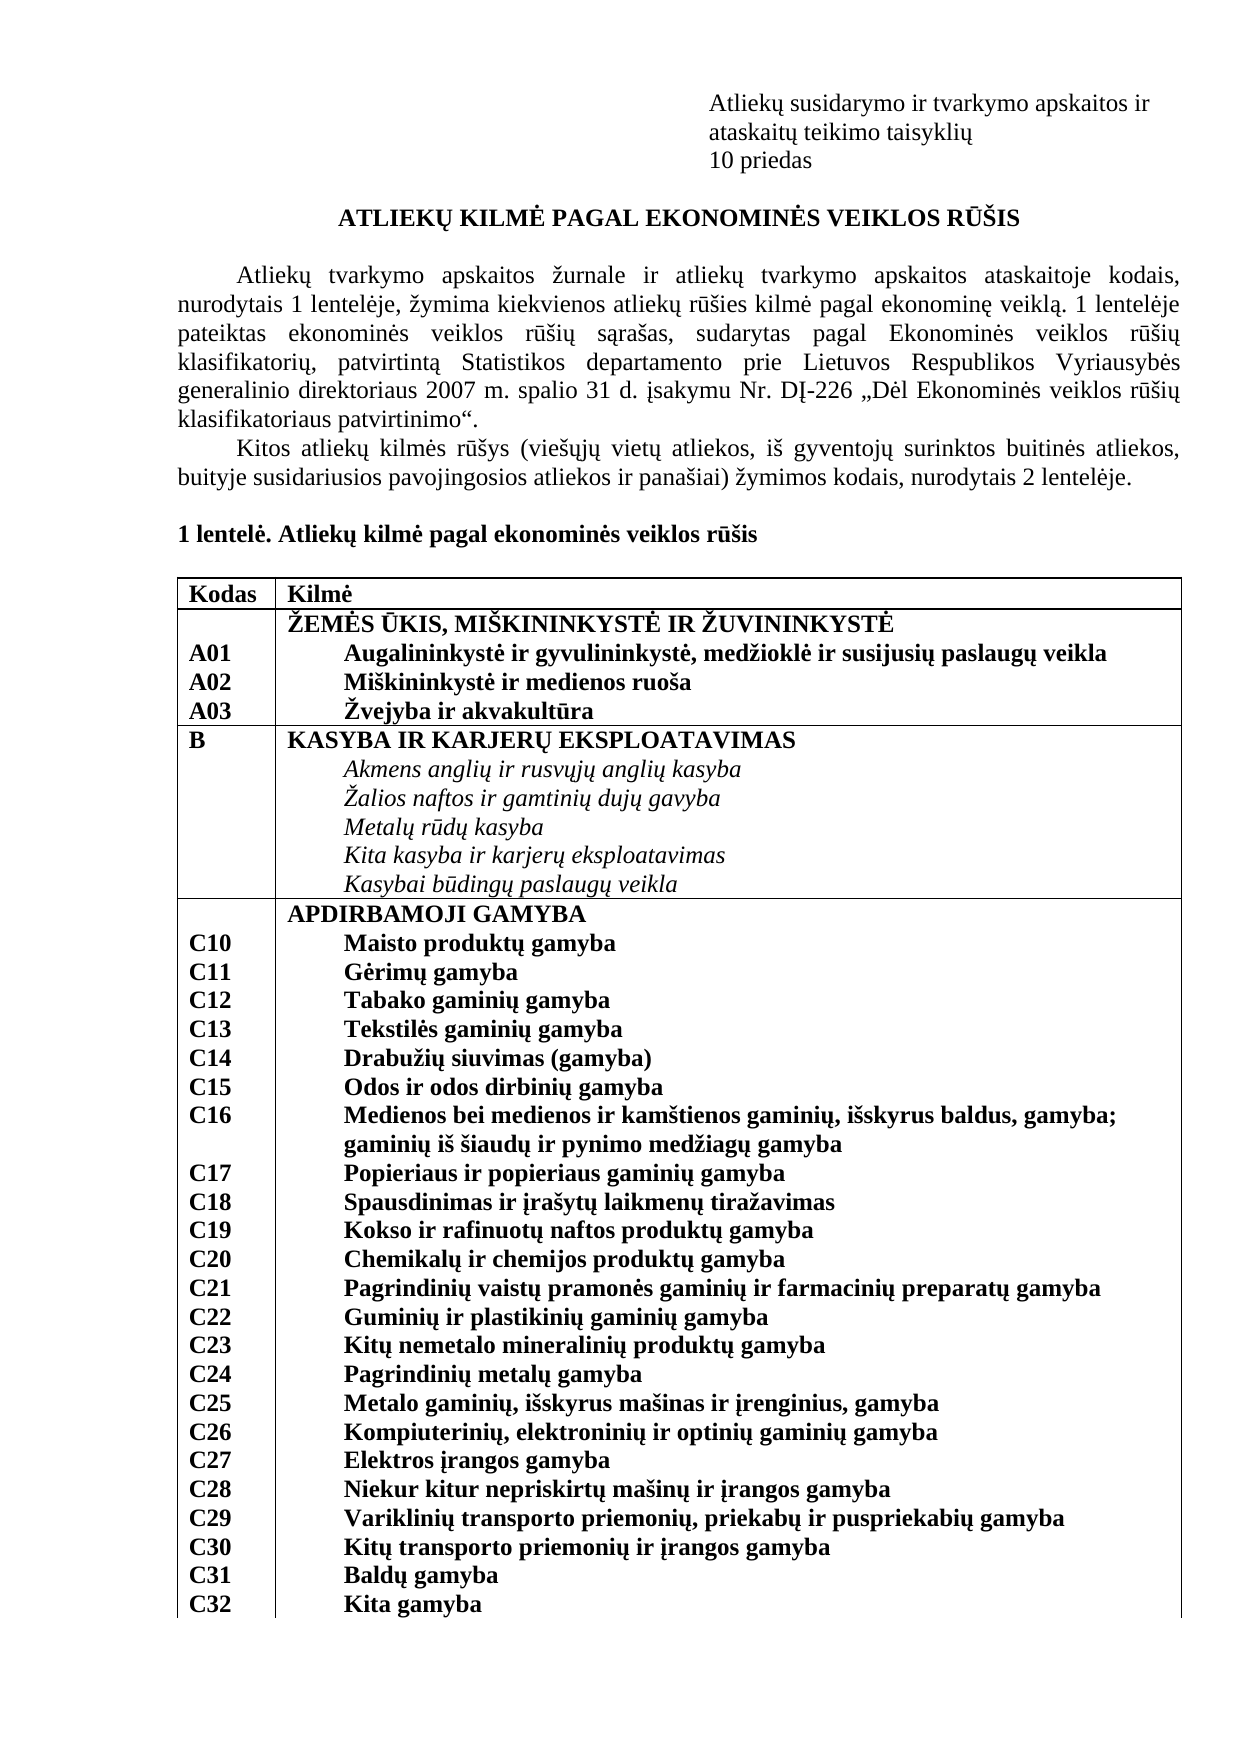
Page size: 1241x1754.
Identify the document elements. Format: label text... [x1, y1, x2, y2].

table_cell C25 [178, 1388, 275, 1417]
table_cell C31 [178, 1560, 275, 1589]
table_cell C29 [178, 1503, 275, 1532]
table_cell Kitų transporto priemonių ir įrangos gamyba [333, 1532, 1181, 1560]
table_cell Metalo gaminių, išskyrus mašinas ir įrenginius, gamyba [333, 1388, 1181, 1417]
table_cell C26 [178, 1417, 275, 1445]
table_cell [178, 899, 275, 928]
table_cell Variklinių transporto priemonių, priekabų ir puspriekabių gamyba [333, 1503, 1181, 1532]
table_cell [276, 1388, 332, 1417]
table_cell [276, 1043, 332, 1072]
table_cell [276, 1100, 332, 1158]
table_cell [276, 841, 332, 869]
table_cell C24 [178, 1359, 275, 1388]
table_cell [276, 1560, 332, 1589]
table_cell [276, 1158, 332, 1187]
table_cell [276, 1532, 332, 1560]
table_cell [178, 869, 275, 898]
table_cell Metalų rūdų kasyba [333, 812, 1181, 841]
table_cell B [178, 726, 275, 754]
table_cell Žalios naftos ir gamtinių dujų gavyba [333, 783, 1181, 812]
table_cell [276, 754, 332, 783]
table_cell [276, 1014, 332, 1043]
table_cell [276, 1273, 332, 1302]
table_cell [276, 1072, 332, 1100]
table_cell [276, 985, 332, 1014]
table_cell Baldų gamyba [333, 1560, 1181, 1589]
table_cell [276, 812, 332, 841]
table_cell A02 [178, 667, 275, 696]
table_cell Gėrimų gamyba [333, 957, 1181, 985]
table_cell Kitų nemetalo mineralinių produktų gamyba [333, 1330, 1181, 1359]
table_cell [178, 610, 275, 638]
table_cell A01 [178, 638, 275, 667]
table_cell C27 [178, 1445, 275, 1474]
table_cell Guminių ir plastikinių gaminių gamyba [333, 1302, 1181, 1330]
table_cell Miškininkystė ir medienos ruoša [333, 667, 1181, 696]
text 10 priedas [709, 145, 1181, 174]
table_cell [276, 1445, 332, 1474]
table_cell [178, 841, 275, 869]
text Kitos atliekų kilmės rūšys (viešųjų vietų atliekos, iš gyventojų surinktos buitinės atliekos, buityje susidariusios pavojingosios atliekos ir panašiai) žymimos kodais, nurodytais 2 lentelėje. [177, 433, 1181, 490]
table_cell Chemikalų ir chemijos produktų gamyba [333, 1244, 1181, 1273]
table_cell C23 [178, 1330, 275, 1359]
table_cell Spausdinimas ir įrašytų laikmenų tiražavimas [333, 1187, 1181, 1215]
table_cell [276, 1359, 332, 1388]
table_cell [276, 869, 332, 898]
table_cell C30 [178, 1532, 275, 1560]
table_cell C14 [178, 1043, 275, 1072]
text 1 lentelė. Atliekų kilmė pagal ekonominės veiklos rūšis [177, 519, 1181, 548]
table_cell C20 [178, 1244, 275, 1273]
table_cell [276, 1215, 332, 1244]
table_cell [276, 1417, 332, 1445]
table_cell [276, 1589, 332, 1618]
table_cell Popieriaus ir popieriaus gaminių gamyba [333, 1158, 1181, 1187]
table_cell Kasybai būdingų paslaugų veikla [333, 869, 1181, 898]
table_cell C22 [178, 1302, 275, 1330]
table_cell [276, 1503, 332, 1532]
table_cell [276, 696, 332, 724]
table_cell [276, 1474, 332, 1503]
table_cell Kokso ir rafinuotų naftos produktų gamyba [333, 1215, 1181, 1244]
table_cell C18 [178, 1187, 275, 1215]
table_cell C19 [178, 1215, 275, 1244]
table_cell Augalininkystė ir gyvulininkystė, medžioklė ir susijusių paslaugų veikla [333, 638, 1181, 667]
table_header Kodas [178, 579, 275, 607]
table_header Kilmė [276, 579, 1181, 607]
table_cell [178, 783, 275, 812]
table_cell [276, 1302, 332, 1330]
table_cell C17 [178, 1158, 275, 1187]
table_cell Kita kasyba ir karjerų eksploatavimas [333, 841, 1181, 869]
text Atliekų susidarymo ir tvarkymo apskaitos ir [177, 88, 1181, 117]
table_cell [276, 638, 332, 667]
table_cell Elektros įrangos gamyba [333, 1445, 1181, 1474]
table_cell C21 [178, 1273, 275, 1302]
table_cell Tekstilės gaminių gamyba [333, 1014, 1181, 1043]
table_cell C28 [178, 1474, 275, 1503]
text Atliekų tvarkymo apskaitos žurnale ir atliekų tvarkymo apskaitos ataskaitoje kodais, nurodytais 1 lentelėje, žymima kiekvienos atliekų rūšies kilmė pagal ekonominę veiklą. 1 lentelėje pateiktas ekonominės veiklos rūšių sąrašas, sudarytas pagal Ekonominės veiklos rūšių klasifikatorių, patvirtintą Statistikos departamento prie Lietuvos Respublikos Vyriausybės generalinio direktoriaus 2007 m. spalio 31 d. įsakymu Nr. DĮ-226 „Dėl Ekonominės veiklos rūšių klasifikatoriaus patvirtinimo“. [177, 260, 1181, 433]
text ataskaitų teikimo taisyklių [709, 117, 1181, 145]
table_cell A03 [178, 696, 275, 724]
table_cell [276, 1187, 332, 1215]
table_cell Odos ir odos dirbinių gamyba [333, 1072, 1181, 1100]
table_cell Drabužių siuvimas (gamyba) [333, 1043, 1181, 1072]
table_cell ŽEMĖS ŪKIS, MIŠKININKYSTĖ IR ŽUVININKYSTĖ [276, 610, 1181, 638]
table_cell APDIRBAMOJI GAMYBA [276, 899, 1181, 928]
table_cell [276, 957, 332, 985]
table_cell Pagrindinių vaistų pramonės gaminių ir farmacinių preparatų gamyba [333, 1273, 1181, 1302]
table_cell KASYBA IR KARJERŲ EKSPLOATAVIMAS [276, 726, 1181, 754]
table_cell C16 [178, 1100, 275, 1158]
table_cell [276, 667, 332, 696]
table_cell Žvejyba ir akvakultūra [333, 696, 1181, 724]
table_cell Akmens anglių ir rusvųjų anglių kasyba [333, 754, 1181, 783]
table_cell C15 [178, 1072, 275, 1100]
table_cell C10 [178, 928, 275, 957]
table_cell [276, 1330, 332, 1359]
table_cell [276, 1244, 332, 1273]
text ATLIEKŲ KILMĖ PAGAL EKONOMINĖS VEIKLOS RŪŠIS [177, 203, 1181, 232]
table_cell [276, 783, 332, 812]
table_cell Pagrindinių metalų gamyba [333, 1359, 1181, 1388]
table_cell Medienos bei medienos ir kamštienos gaminių, išskyrus baldus, gamyba; gaminių iš šiaudų ir pynimo medžiagų gamyba [333, 1100, 1181, 1158]
table_cell [276, 928, 332, 957]
table_cell Kompiuterinių, elektroninių ir optinių gaminių gamyba [333, 1417, 1181, 1445]
table_cell C11 [178, 957, 275, 985]
table_cell C13 [178, 1014, 275, 1043]
table_cell Maisto produktų gamyba [333, 928, 1181, 957]
table_cell Tabako gaminių gamyba [333, 985, 1181, 1014]
table_cell [178, 812, 275, 841]
table_cell C12 [178, 985, 275, 1014]
table_cell C32 [178, 1589, 275, 1618]
table_cell Kita gamyba [333, 1589, 1181, 1618]
table_cell Niekur kitur nepriskirtų mašinų ir įrangos gamyba [333, 1474, 1181, 1503]
table_cell [178, 754, 275, 783]
